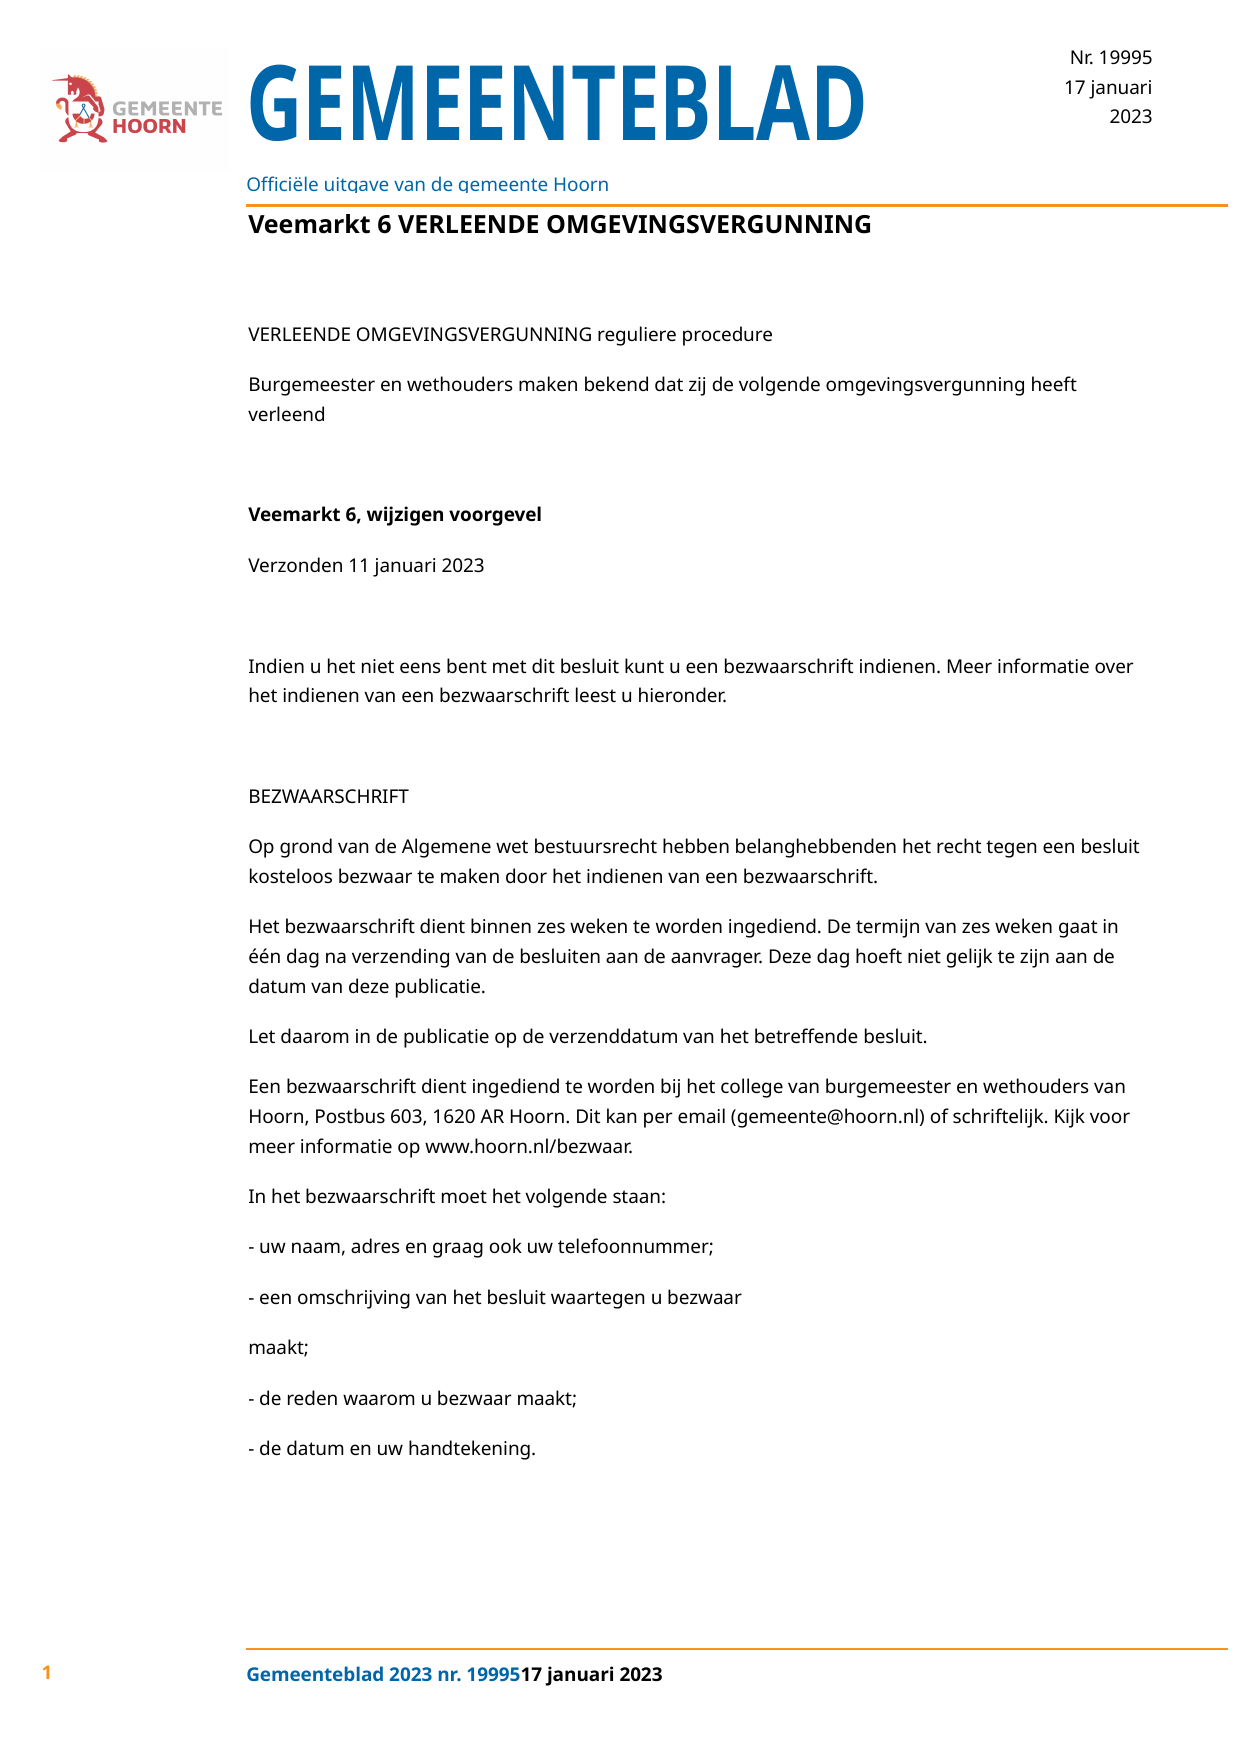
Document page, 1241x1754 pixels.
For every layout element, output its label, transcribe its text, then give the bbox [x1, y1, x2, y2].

text - de datum en uw handtekening. [248, 1435, 1152, 1461]
text BEZWAARSCHRIFT [248, 783, 1152, 809]
text Indien u het niet eens bent met dit besluit kunt u een bezwaarschrift indienen. Meer informatie over het indienen van een bezwaarschrift leest u hieronder. [248, 653, 1152, 708]
text Het bezwaarschrift dient binnen zes weken te worden ingediend. De termijn van zes weken gaat in één dag na verzending van de besluiten aan de aanvrager. Deze dag hoeft niet gelijk te zijn aan de datum van deze publicatie. [248, 914, 1152, 998]
text Op grond van de Algemene wet bestuursrecht hebben belanghebbenden het recht tegen een besluit kosteloos bezwaar te maken door het indienen van een bezwaarschrift. [248, 834, 1152, 889]
text Verzonden 11 januari 2023 [248, 552, 1152, 578]
text Veemarkt 6, wijzigen voorgevel [248, 502, 1152, 527]
text In het bezwaarschrift moet het volgende staan: [248, 1183, 1152, 1209]
text Let daarom in de publicatie op de verzenddatum van het betreffende besluit. [248, 1023, 1152, 1049]
picture [41, 47, 231, 172]
text Een bezwaarschrift dient ingediend te worden bij het college van burgemeester en wethouders van Hoorn, Postbus 603, 1620 AR Hoorn. Dit kan per email (gemeente@hoorn.nl) of schriftelijk. Kijk voor meer informatie op www.hoorn.nl/bezwaar. [248, 1074, 1152, 1158]
text - de reden waarom u bezwaar maakt; [248, 1385, 1152, 1411]
text VERLEENDE OMGEVINGSVERGUNNING reguliere procedure [248, 321, 1152, 346]
text Veemarkt 6 VERLEENDE OMGEVINGSVERGUNNING [248, 207, 1152, 241]
text - uw naam, adres en graag ook uw telefoonnummer; [248, 1234, 1152, 1259]
text - een omschrijving van het besluit waartegen u bezwaar [248, 1284, 1152, 1310]
text Burgemeester en wethouders maken bekend dat zij de volgende omgevingsvergunning heeft verleend [248, 371, 1152, 426]
text maakt; [248, 1334, 1152, 1360]
